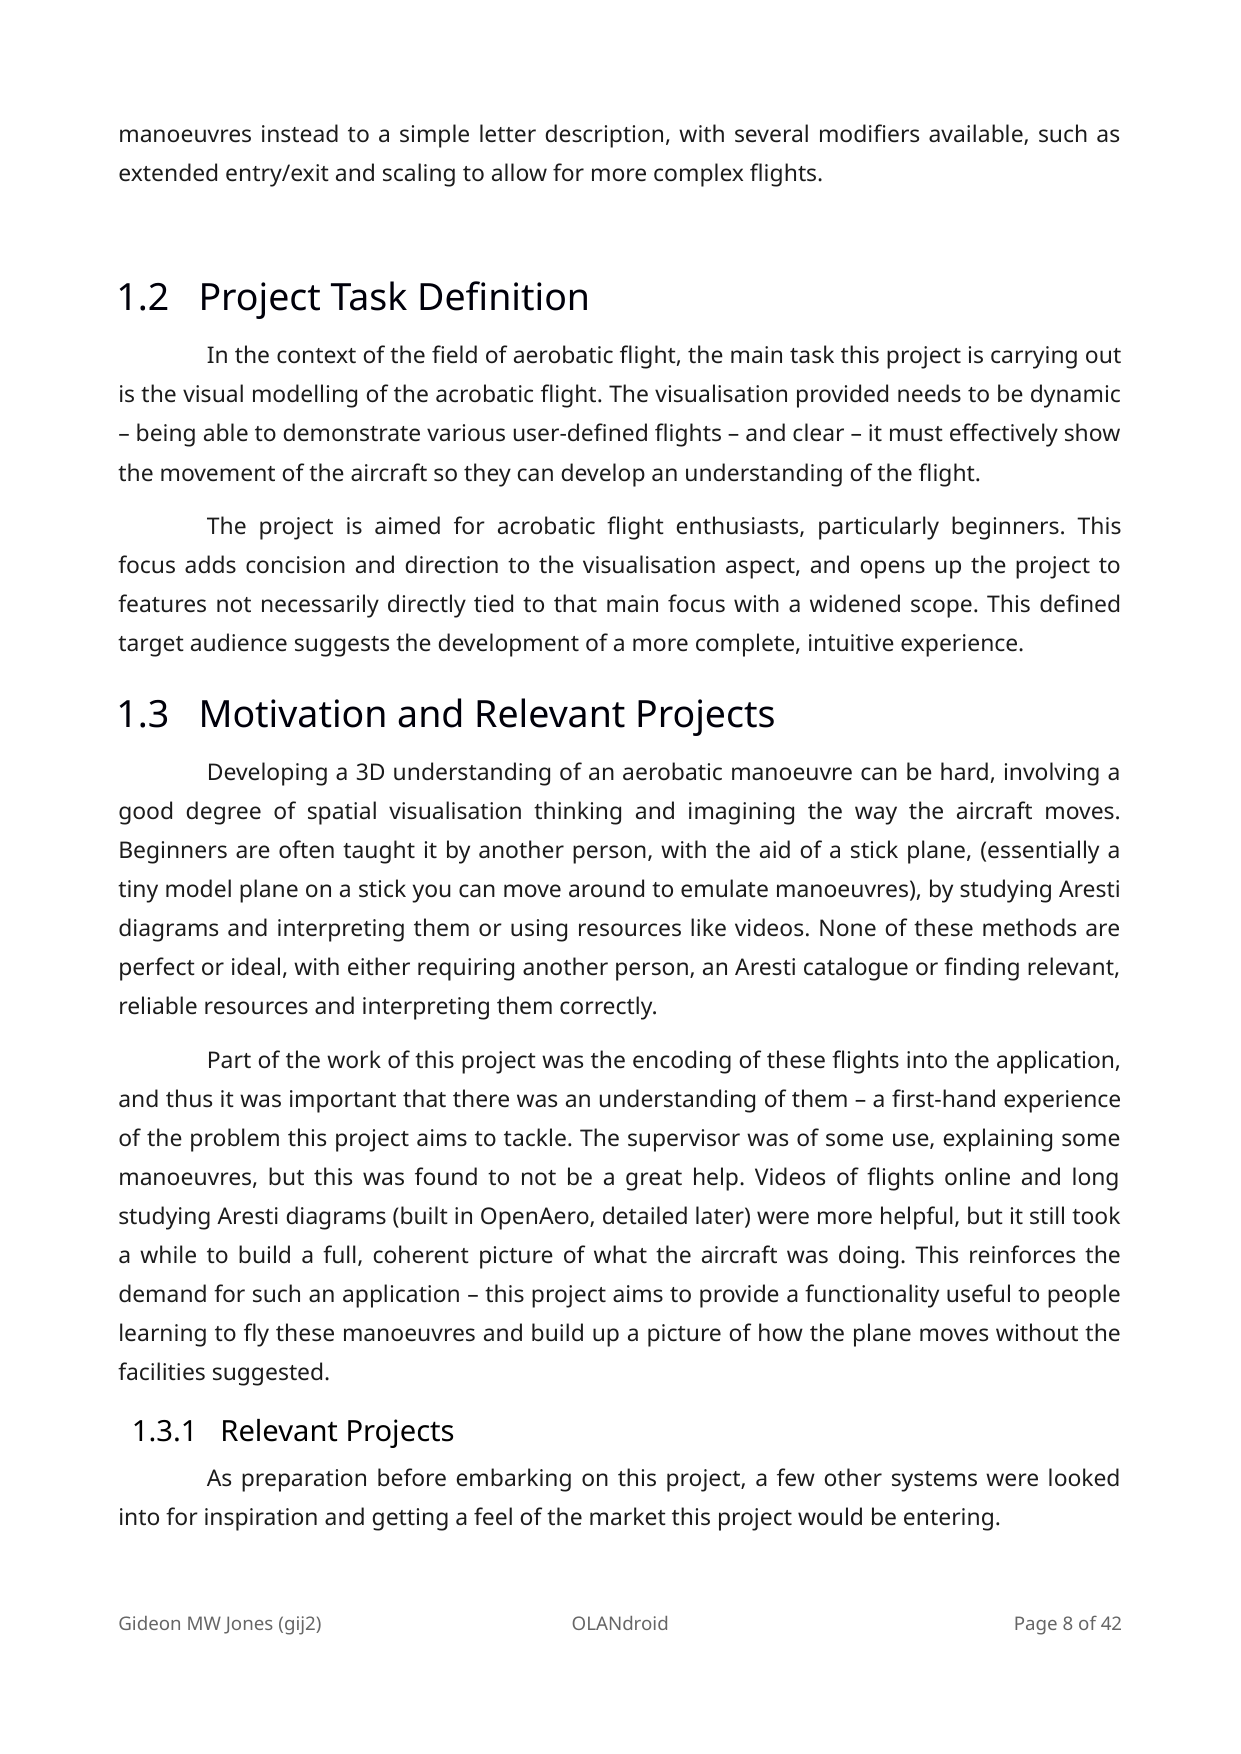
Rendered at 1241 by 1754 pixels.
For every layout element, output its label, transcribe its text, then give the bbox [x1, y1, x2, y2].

text Part of the work of this project was the encoding of these flights into the application, and thus it was important that there was an understanding of them – a first-hand experience of the problem this project aims to tackle. The supervisor was of some use, explaining some manoeuvres, but this was found to not be a great help. Videos of flights online and long studying Aresti diagrams (built in OpenAero, detailed later) were more helpful, but it still took a while to build a full, coherent picture of what the aircraft was doing. This reinforces the demand for such an application – this project aims to provide a functionality useful to people learning to fly these manoeuvres and build up a picture of how the plane moves without the facilities suggested. [118, 1044, 1122, 1387]
text As preparation before embarking on this project, a few other systems were looked into for inspiration and getting a feel of the market this project would be entering. [118, 1462, 1122, 1532]
text manoeuvres instead to a simple letter description, with several modifiers available, such as extended entry/exit and scaling to allow for more complex flights. [118, 118, 1122, 188]
subtitle Motivation and Relevant Projects [106, 687, 1122, 738]
subtitle Project Task Definition [106, 271, 1122, 322]
text The project is aimed for acrobatic flight enthusiasts, particularly beginners. This focus adds concision and direction to the visualisation aspect, and opens up the project to features not necessarily directly tied to that main focus with a widened scope. This defined target audience suggests the development of a more complete, intuitive experience. [118, 510, 1122, 658]
text Developing a 3D understanding of an aerobatic manoeuvre can be hard, involving a good degree of spatial visualisation thinking and imagining the way the aircraft moves. Beginners are often taught it by another person, with the aid of a stick plane, (essentially a tiny model plane on a stick you can move around to emulate manoeuvres), by studying Aresti diagrams and interpreting them or using resources like videos. None of these methods are perfect or ideal, with either requiring another person, an Aresti catalogue or finding relevant, reliable resources and interpreting them correctly. [118, 756, 1122, 1021]
text In the context of the field of aerobatic flight, the main task this project is carrying out is the visual modelling of the acrobatic flight. The visualisation provided needs to be dynamic – being able to demonstrate various user-defined flights – and clear – it must effectively show the movement of the aircraft so they can develop an understanding of the flight. [118, 339, 1122, 488]
subtitle Relevant Projects [124, 1410, 1122, 1449]
